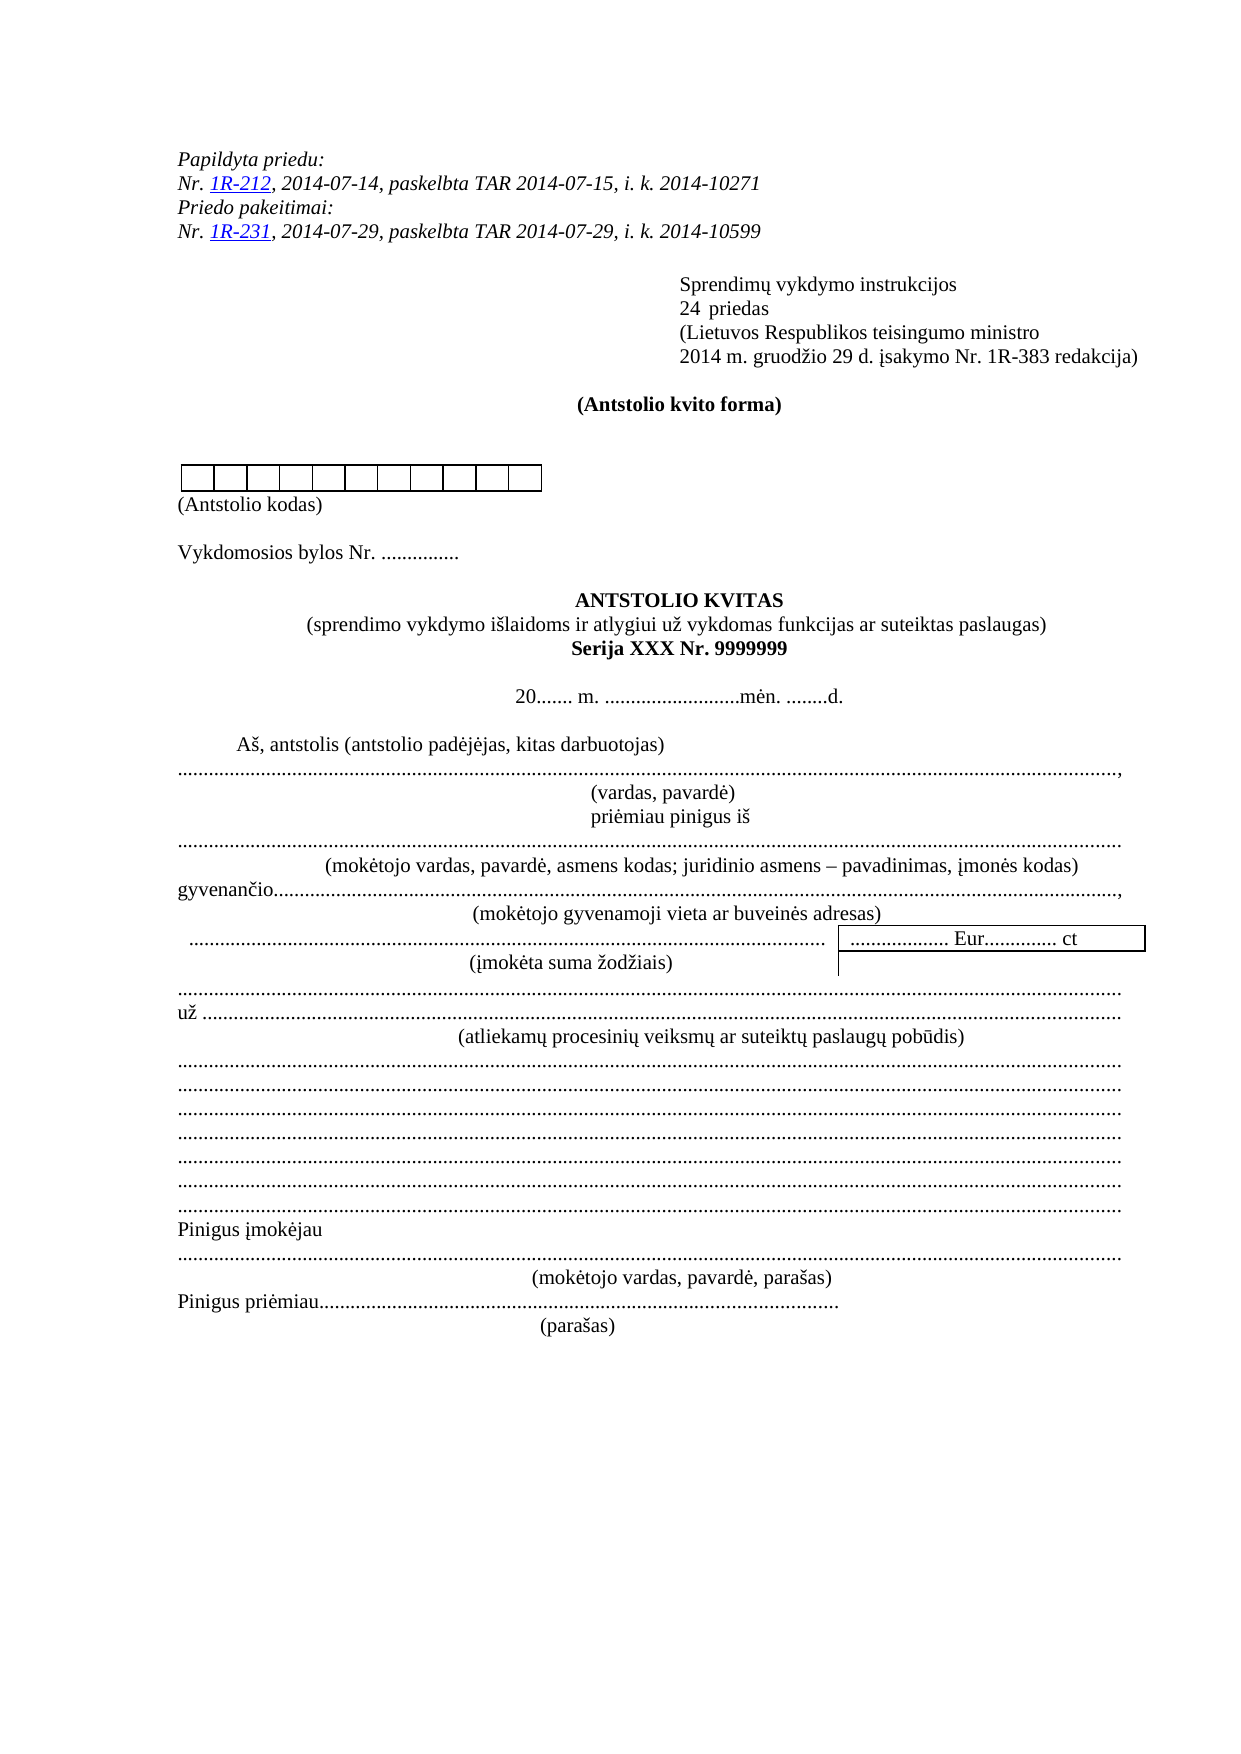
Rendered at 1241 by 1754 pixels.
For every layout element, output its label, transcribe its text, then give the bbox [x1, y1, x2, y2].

table_header [477, 466, 508, 490]
table_header [313, 466, 344, 490]
table_header ................... Eur.............. ct [839, 926, 1144, 950]
text Papildyta priedu: [177, 147, 1181, 171]
text 2014 m. gruodžio 29 d. įsakymo Nr. 1R-383 redakcija) [177, 344, 1181, 368]
text gyvenančio , [177, 877, 1181, 901]
text (mokėtojo gyvenamoji vieta ar buveinės adresas) [177, 901, 1181, 925]
text 20....... m. ..........................mėn. ........d. [177, 684, 1181, 708]
text (Antstolio kvito forma) [177, 392, 1181, 416]
table_header [411, 466, 442, 490]
text Nr. 1R-212, 2014-07-14, paskelbta TAR 2014-07-15, i. k. 2014-10271 [177, 171, 1181, 195]
table_cell [839, 952, 1145, 976]
text . [177, 1048, 1181, 1072]
text (parašas) [540, 1313, 1181, 1337]
text . [177, 1144, 1181, 1168]
table_header . (įmokėta suma žodžiais) [177, 925, 838, 976]
table_header [248, 466, 279, 490]
table_header [280, 466, 312, 490]
text priėmiau pinigus iš [177, 804, 1181, 828]
text . [177, 828, 1181, 852]
text (mokėtojo vardas, pavardė, parašas) [177, 1265, 1181, 1289]
text (atliekamų procesinių veiksmų ar suteiktų paslaugų pobūdis) [177, 1024, 1181, 1048]
table_header [542, 464, 1130, 490]
table_header [215, 466, 246, 490]
text Serija XXX Nr. 9999999 [177, 636, 1181, 660]
text . [177, 1241, 1181, 1265]
text 24 priedas [177, 296, 1181, 320]
table_header [444, 466, 475, 490]
text . [177, 1072, 1181, 1096]
text už [177, 1000, 1181, 1024]
text . [177, 1168, 1181, 1192]
text (vardas, pavardė) [177, 780, 1181, 804]
text Sprendimų vykdymo instrukcijos [177, 272, 1181, 296]
table_header [182, 466, 213, 490]
text . [177, 976, 1181, 1000]
text (Antstolio kodas) [177, 492, 1181, 516]
text Pinigus priėmiau. [177, 1289, 1181, 1313]
text . [177, 1192, 1181, 1217]
table_header [346, 466, 377, 490]
text Pinigus įmokėjau [177, 1217, 1181, 1241]
text (Lietuvos Respublikos teisingumo ministro [177, 320, 1181, 344]
table_header [378, 466, 410, 490]
text ANTSTOLIO KVITAS [177, 588, 1181, 612]
text Vykdomosios bylos Nr. ............... [177, 540, 1181, 564]
text . , [177, 756, 1181, 780]
text . [177, 1096, 1181, 1120]
text . [177, 1120, 1181, 1144]
text Nr. 1R-231, 2014-07-29, paskelbta TAR 2014-07-29, i. k. 2014-10599 [177, 219, 1181, 243]
table_header [509, 466, 541, 490]
text (mokėtojo vardas, pavardė, asmens kodas; juridinio asmens – pavadinimas, įmonės kodas) [177, 852, 1181, 877]
text Priedo pakeitimai: [177, 195, 1181, 219]
text Aš, antstolis (antstolio padėjėjas, kitas darbuotojas) [177, 732, 1181, 756]
text (sprendimo vykdymo išlaidoms ir atlygiui už vykdomas funkcijas ar suteiktas paslaugas) [177, 612, 1181, 636]
